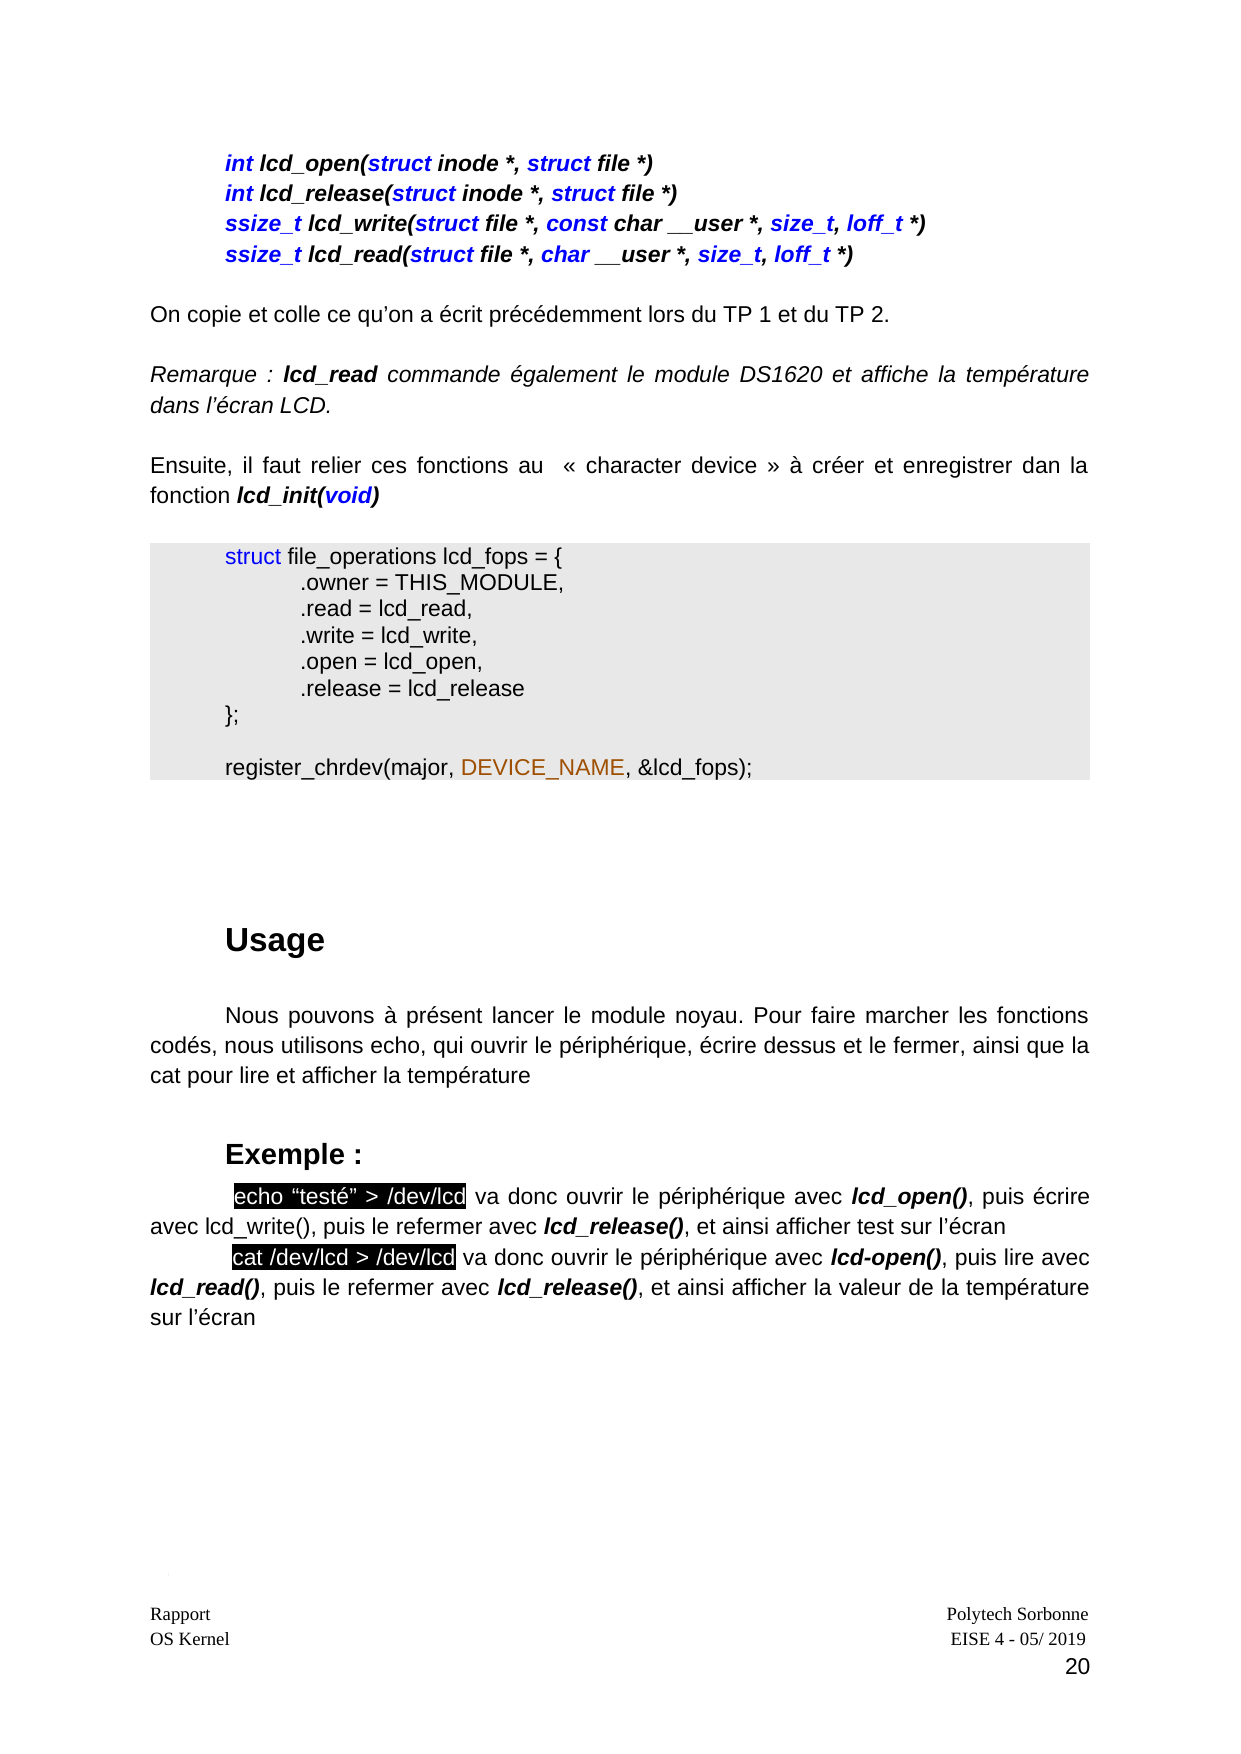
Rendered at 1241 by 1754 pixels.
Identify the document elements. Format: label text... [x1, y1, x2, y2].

text Ensuite, il faut relier ces fonctions au « character device » à créer et enregistrer dan la fonction lcd_init(void) [150, 452, 1090, 509]
list ssize_t lcd_write(struct file *, const char __user *, size_t, loff_t *) [150, 210, 1090, 237]
list int lcd_open(struct inode *, struct file *) [150, 150, 1090, 176]
list echo “testé” > /dev/lcd va donc ouvrir le périphérique avec lcd_open(), puis écrire avec lcd_write(), puis le refermer avec lcd_release(), et ainsi afficher test sur l’écran [150, 1183, 1090, 1239]
list Nous pouvons à présent lancer le module noyau. Pour faire marcher les fonctions codés, nous utilisons echo, qui ouvrir le périphérique, écrire dessus et le fermer, ainsi que la cat pour lire et afficher la température [150, 1002, 1090, 1088]
list .owner = THIS_MODULE, [150, 569, 1090, 595]
list .open = lcd_open, [150, 648, 1090, 674]
subtitle Exemple : [150, 1137, 1090, 1171]
subtitle Usage [150, 920, 1090, 959]
list .read = lcd_read, [150, 595, 1090, 622]
text On copie et colle ce qu’on a écrit précédemment lors du TP 1 et du TP 2. [150, 301, 1090, 327]
list int lcd_release(struct inode *, struct file *) [150, 180, 1090, 207]
list struct file_operations lcd_fops = { [150, 543, 1090, 569]
list cat /dev/lcd > /dev/lcd va donc ouvrir le périphérique avec lcd-open(), puis lire avec lcd_read(), puis le refermer avec lcd_release(), et ainsi afficher la valeur de la température sur l’écran [150, 1243, 1090, 1330]
text Remarque : lcd_read commande également le module DS1620 et affiche la température dans l’écran LCD. [150, 361, 1090, 418]
list }; [150, 701, 1090, 727]
list .release = lcd_release [150, 674, 1090, 701]
list .write = lcd_write, [150, 622, 1090, 648]
list ssize_t lcd_read(struct file *, char __user *, size_t, loff_t *) [150, 241, 1090, 267]
list register_chrdev(major, DEVICE_NAME, &lcd_fops); [150, 753, 1090, 780]
